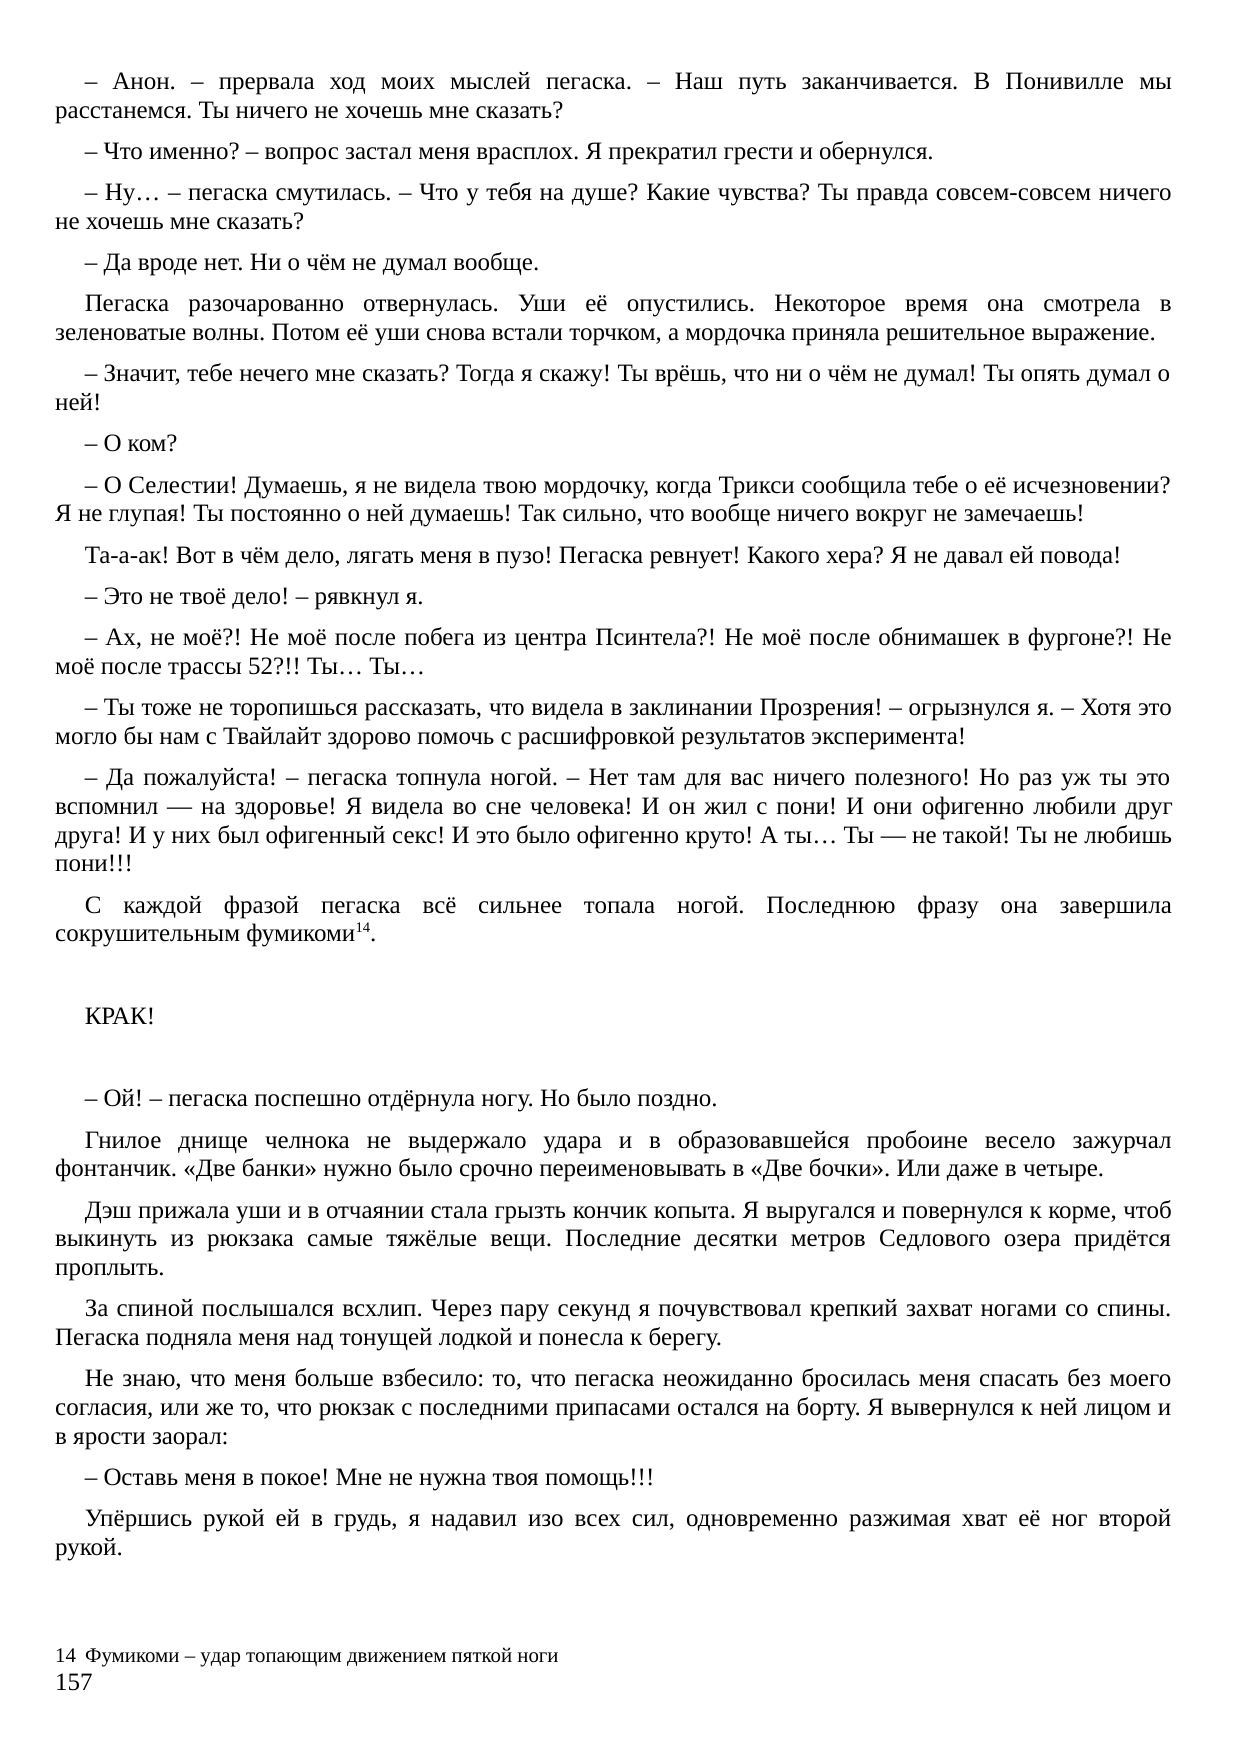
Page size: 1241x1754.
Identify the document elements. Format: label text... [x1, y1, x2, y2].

text – Да вроде нет. Ни о чём не думал вообще. [55, 247, 1173, 276]
text КРАК! [55, 1001, 1173, 1030]
text – Значит, тебе нечего мне сказать? Тогда я скажу! Ты врёшь, что ни о чём не думал! Ты опять думал о ней! [55, 358, 1173, 416]
text – Да пожалуйста! – пегаска топнула ногой. – Нет там для вас ничего полезного! Но раз уж ты это вспомнил — на здоровье! Я видела во сне человека! И он жил с пони! И они офигенно любили друг друга! И у них был офигенный секс! И это было офигенно круто! А ты… Ты — не такой! Ты не любишь пони!!! [55, 762, 1173, 877]
text С каждой фразой пегаска всё сильнее топала ногой. Последнюю фразу она завершила сокрушительным фумикоми. [55, 890, 1173, 947]
text Та-а-ак! Вот в чём дело, лягать меня в пузо! Пегаска ревнует! Какого хера? Я не давал ей повода! [55, 540, 1173, 568]
text Фумикоми – удар топающим движением пяткой ноги [55, 1642, 1173, 1667]
text Пегаска разочарованно отвернулась. Уши её опустились. Некоторое время она смотрела в зеленоватые волны. Потом её уши снова встали торчком, а мордочка приняла решительное выражение. [55, 288, 1173, 346]
text Упёршись рукой ей в грудь, я надавил изо всех сил, одновременно разжимая хват её ног второй рукой. [55, 1503, 1173, 1561]
text – Ах, не моё?! Не моё после побега из центра Псинтела?! Не моё после обнимашек в фургоне?! Не моё после трассы 52?!! Ты… Ты… [55, 622, 1173, 680]
text – О ком? [55, 428, 1173, 457]
text За спиной послышался всхлип. Через пару секунд я почувствовал крепкий захват ногами со спины. Пегаска подняла меня над тонущей лодкой и понесла к берегу. [55, 1293, 1173, 1351]
text – Ну… – пегаска смутилась. – Что у тебя на душе? Какие чувства? Ты правда совсем-совсем ничего не хочешь мне сказать? [55, 177, 1173, 235]
text Дэш прижала уши и в отчаянии стала грызть кончик копыта. Я выругался и повернулся к корме, чтоб выкинуть из рюкзака самые тяжёлые вещи. Последние десятки метров Седлового озера придётся проплыть. [55, 1195, 1173, 1281]
text – Это не твоё дело! – рявкнул я. [55, 581, 1173, 610]
text – О Селестии! Думаешь, я не видела твою мордочку, когда Трикси сообщила тебе о её исчезновении? Я не глупая! Ты постоянно о ней думаешь! Так сильно, что вообще ничего вокруг не замечаешь! [55, 470, 1173, 527]
text – Ты тоже не торопишься рассказать, что видела в заклинании Прозрения! – огрызнулся я. – Хотя это могло бы нам с Твайлайт здорово помочь с расшифровкой результатов эксперимента! [55, 692, 1173, 750]
text Не знаю, что меня больше взбесило: то, что пегаска неожиданно бросилась меня спасать без моего согласия, или же то, что рюкзак с последними припасами остался на борту. Я вывернулся к ней лицом и в ярости заорал: [55, 1363, 1173, 1450]
text – Ой! – пегаска поспешно отдёрнула ногу. Но было поздно. [55, 1083, 1173, 1112]
text – Оставь меня в покое! Мне не нужна твоя помощь!!! [55, 1462, 1173, 1491]
text – Что именно? – вопрос застал меня врасплох. Я прекратил грести и обернулся. [55, 136, 1173, 165]
text Гнилое днище челнока не выдержало удара и в образовавшейся пробоине весело зажурчал фонтанчик. «Две банки» нужно было срочно переименовывать в «Две бочки». Или даже в четыре. [55, 1125, 1173, 1182]
text – Анон. – прервала ход моих мыслей пегаска. – Наш путь заканчивается. В Понивилле мы расстанемся. Ты ничего не хочешь мне сказать? [55, 66, 1173, 123]
